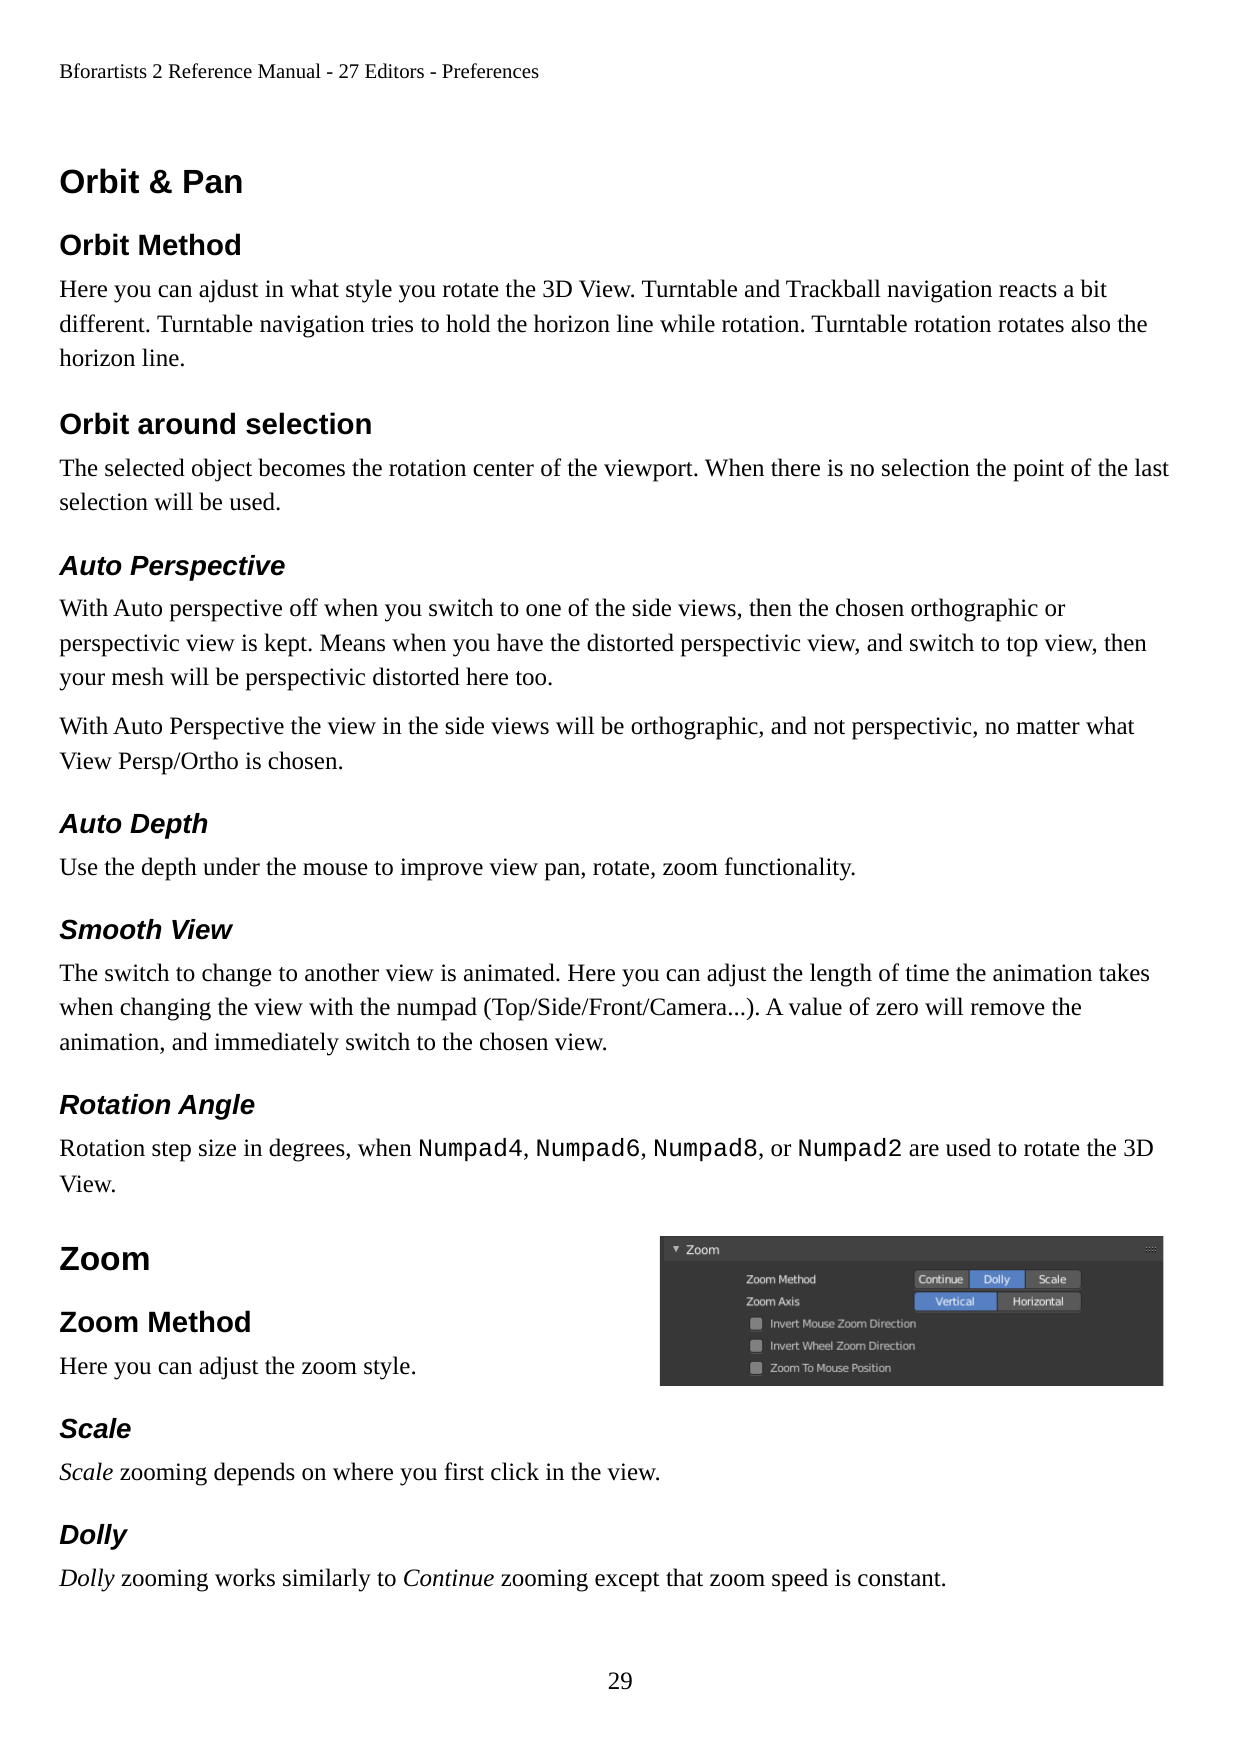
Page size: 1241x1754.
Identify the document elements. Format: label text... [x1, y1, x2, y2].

text Rotation step size in degrees, when Numpad4, Numpad6, Numpad8, or Numpad2 are used to rotate the 3D View. [59, 1133, 1181, 1198]
text Here you can adjust the zoom style. [59, 1351, 659, 1380]
text The switch to change to another view is animated. Here you can adjust the length of time the animation takes when changing the view with the numpad (Top/Side/Front/Camera...). A value of zero will remove the animation, and immediately switch to the chosen view. [59, 958, 1181, 1056]
text The selected object becomes the rotation center of the viewport. When there is no selection the point of the last selection will be used. [59, 453, 1181, 516]
subtitle Zoom [59, 1239, 659, 1278]
text Here you can ajdust in what style you rotate the 3D View. Turntable and Trackball navigation reacts a bit different. Turntable navigation tries to hold the horizon line while rotation. Turntable rotation rotates also the horizon line. [59, 274, 1181, 372]
subtitle [1164, 1239, 1181, 1278]
picture [659, 1236, 1164, 1386]
subtitle [1164, 1305, 1181, 1339]
subtitle Scale [59, 1413, 1181, 1444]
subtitle Orbit & Pan [59, 162, 1181, 201]
text With Auto perspective off when you switch to one of the side views, then the chosen orthographic or perspectivic view is kept. Means when you have the distorted perspectivic view, and switch to top view, then your mesh will be perspectivic distorted here too. [59, 593, 1181, 691]
subtitle Smooth View [59, 913, 1181, 945]
text Dolly zooming works similarly to Continue zooming except that zoom speed is constant. [59, 1563, 1181, 1592]
subtitle Zoom Method [59, 1305, 659, 1339]
text Scale zooming depends on where you first click in the view. [59, 1457, 1181, 1486]
subtitle Orbit around selection [59, 407, 1181, 441]
subtitle Rotation Angle [59, 1088, 1181, 1120]
text With Auto Perspective the view in the side views will be orthographic, and not perspectivic, no matter what View Persp/Ortho is chosen. [59, 711, 1181, 775]
subtitle Auto Perspective [59, 549, 1181, 581]
subtitle Orbit Method [59, 228, 1181, 262]
subtitle Dolly [59, 1519, 1181, 1551]
subtitle Auto Depth [59, 807, 1181, 839]
text Use the depth under the mouse to improve view pan, rotate, zoom functionality. [59, 852, 1181, 881]
